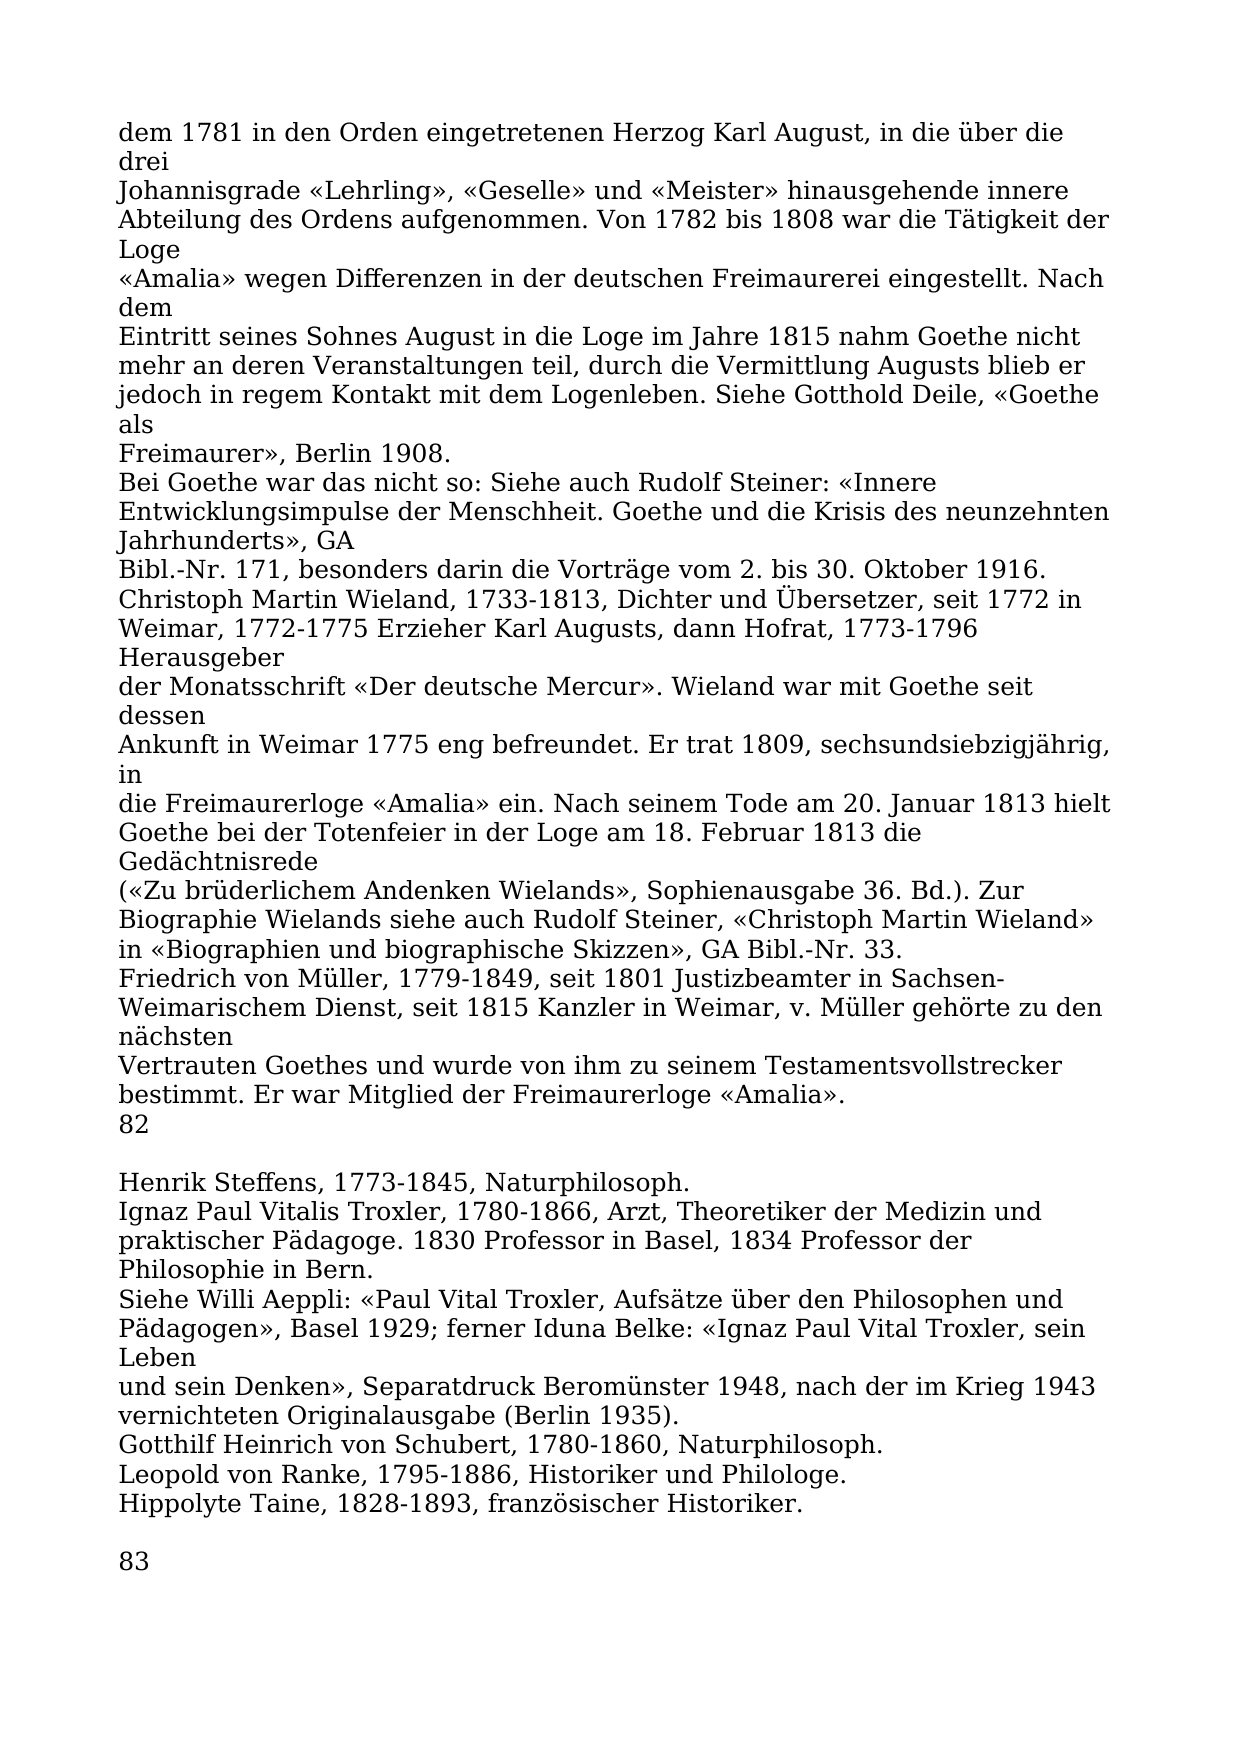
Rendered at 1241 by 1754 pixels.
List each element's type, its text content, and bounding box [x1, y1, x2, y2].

text der Monatsschrift «Der deutsche Mercur». Wieland war mit Goethe seit dessen [118, 672, 1122, 731]
text Bei Goethe war das nicht so: Siehe auch Rudolf Steiner: «Innere Entwicklungsimpulse der Menschheit. Goethe und die Krisis des neunzehnten Jahrhunderts», GA [118, 468, 1122, 556]
text 83 [118, 1547, 1122, 1576]
text Johannisgrade «Lehrling», «Geselle» und «Meister» hinausgehende innere Abteilung des Ordens aufgenommen. Von 1782 bis 1808 war die Tätigkeit der Loge [118, 176, 1122, 264]
text Freimaurer», Berlin 1908. [118, 439, 1122, 468]
text («Zu brüderlichem Andenken Wielands», Sophienausgabe 36. Bd.). Zur Biographie Wielands siehe auch Rudolf Steiner, «Christoph Martin Wieland» in «Biographien und biographische Skizzen», GA Bibl.-Nr. 33. [118, 876, 1122, 964]
text Ankunft in Weimar 1775 eng befreundet. Er trat 1809, sechsundsiebzigjährig, in [118, 731, 1122, 789]
text Eintritt seines Sohnes August in die Loge im Jahre 1815 nahm Goethe nicht [118, 322, 1122, 351]
text Christoph Martin Wieland, 1733-1813, Dichter und Übersetzer, seit 1772 in Weimar, 1772-1775 Erzieher Karl Augusts, dann Hofrat, 1773-1796 Herausgeber [118, 585, 1122, 672]
text Friedrich von Müller, 1779-1849, seit 1801 Justizbeamter in Sachsen-Weimarischem Dienst, seit 1815 Kanzler in Weimar, v. Müller gehörte zu den nächsten [118, 964, 1122, 1051]
text Siehe Willi Aeppli: «Paul Vital Troxler, Aufsätze über den Philosophen und Pädagogen», Basel 1929; ferner Iduna Belke: «Ignaz Paul Vital Troxler, sein Leben [118, 1285, 1122, 1372]
text Ignaz Paul Vitalis Troxler, 1780-1866, Arzt, Theoretiker der Medizin und praktischer Pädagoge. 1830 Professor in Basel, 1834 Professor der Philosophie in Bern. [118, 1197, 1122, 1285]
text mehr an deren Veranstaltungen teil, durch die Vermittlung Augusts blieb er jedoch in regem Kontakt mit dem Logenleben. Siehe Gotthold Deile, «Goethe als [118, 351, 1122, 439]
text Vertrauten Goethes und wurde von ihm zu seinem Testamentsvollstrecker bestimmt. Er war Mitglied der Freimaurerloge «Amalia». [118, 1051, 1122, 1110]
text und sein Denken», Separatdruck Beromünster 1948, nach der im Krieg 1943 vernichteten Originalausgabe (Berlin 1935). [118, 1372, 1122, 1431]
text «Amalia» wegen Differenzen in der deutschen Freimaurerei eingestellt. Nach dem [118, 264, 1122, 322]
text Leopold von Ranke, 1795-1886, Historiker und Philologe. [118, 1460, 1122, 1489]
text 82 [118, 1110, 1122, 1139]
text Hippolyte Taine, 1828-1893, französischer Historiker. [118, 1489, 1122, 1518]
text dem 1781 in den Orden eingetretenen Herzog Karl August, in die über die drei [118, 118, 1122, 176]
text Bibl.-Nr. 171, besonders darin die Vorträge vom 2. bis 30. Oktober 1916. [118, 556, 1122, 585]
text die Freimaurerloge «Amalia» ein. Nach seinem Tode am 20. Januar 1813 hielt [118, 789, 1122, 818]
text Goethe bei der Totenfeier in der Loge am 18. Februar 1813 die Gedächtnisrede [118, 818, 1122, 876]
text Henrik Steffens, 1773-1845, Naturphilosoph. [118, 1168, 1122, 1197]
text Gotthilf Heinrich von Schubert, 1780-1860, Naturphilosoph. [118, 1431, 1122, 1460]
